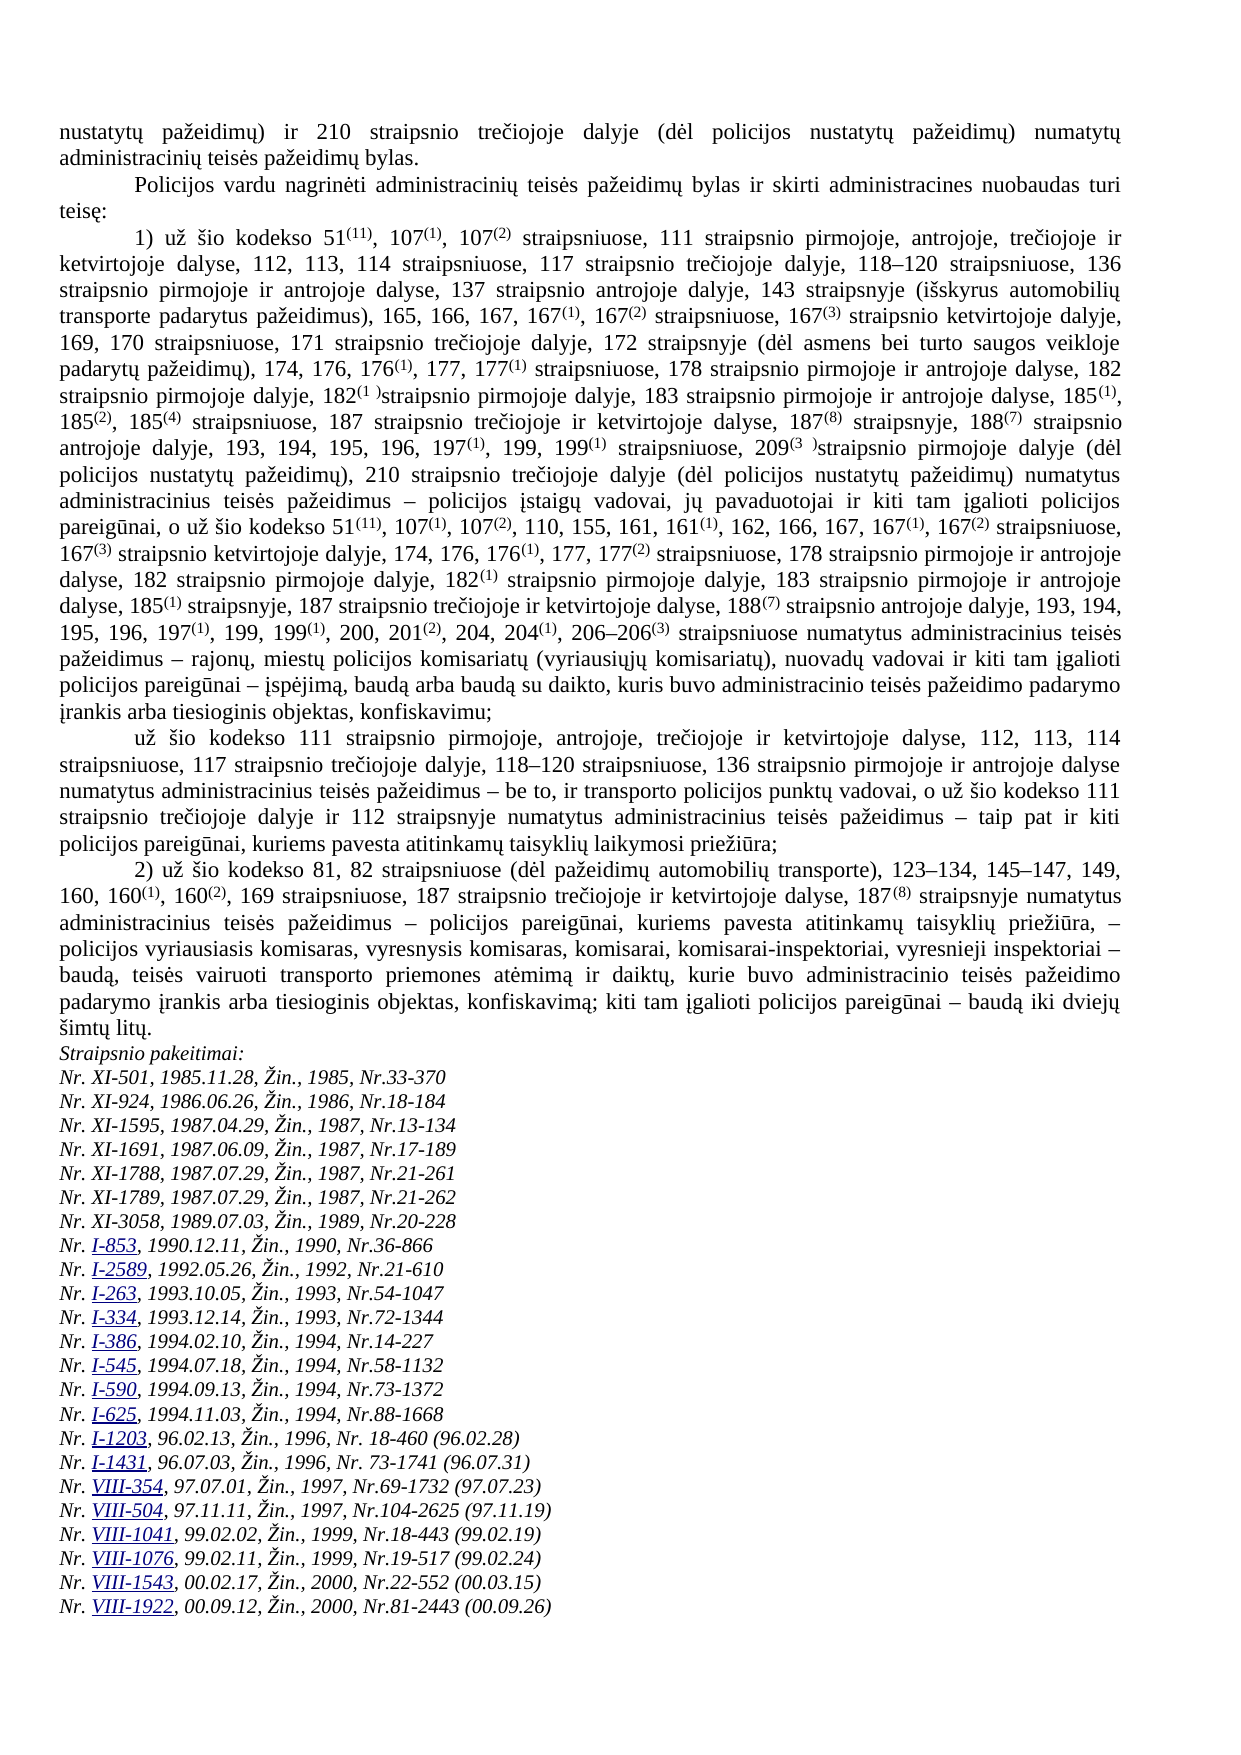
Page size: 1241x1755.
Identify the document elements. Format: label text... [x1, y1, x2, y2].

text 1) už šio kodekso 51(11), 107(1), 107(2) straipsniuose, 111 straipsnio pirmojoje, antrojoje, trečiojoje ir ketvirtojoje dalyse, 112, 113, 114 straipsniuose, 117 straipsnio trečiojoje dalyje, 118–120 straipsniuose, 136 straipsnio pirmojoje ir antrojoje dalyse, 137 straipsnio antrojoje dalyje, 143 straipsnyje (išskyrus automobilių transporte padarytus pažeidimus), 165, 166, 167, 167(1), 167(2) straipsniuose, 167(3) straipsnio ketvirtojoje dalyje, 169, 170 straipsniuose, 171 straipsnio trečiojoje dalyje, 172 straipsnyje (dėl asmens bei turto saugos veikloje padarytų pažeidimų), 174, 176, 176(1), 177, 177(1) straipsniuose, 178 straipsnio pirmojoje ir antrojoje dalyse, 182 straipsnio pirmojoje dalyje, 182(1 )straipsnio pirmojoje dalyje, 183 straipsnio pirmojoje ir antrojoje dalyse, 185(1), 185(2), 185(4) straipsniuose, 187 straipsnio trečiojoje ir ketvirtojoje dalyse, 187(8) straipsnyje, 188(7) straipsnio antrojoje dalyje, 193, 194, 195, 196, 197(1), 199, 199(1) straipsniuose, 209(3 )straipsnio pirmojoje dalyje (dėl policijos nustatytų pažeidimų), 210 straipsnio trečiojoje dalyje (dėl policijos nustatytų pažeidimų) numatytus administracinius teisės pažeidimus – policijos įstaigų vadovai, jų pavaduotojai ir kiti tam įgalioti policijos pareigūnai, o už šio kodekso 51(11), 107(1), 107(2), 110, 155, 161, 161(1), 162, 166, 167, 167(1), 167(2) straipsniuose, 167(3) straipsnio ketvirtojoje dalyje, 174, 176, 176(1), 177, 177(2) straipsniuose, 178 straipsnio pirmojoje ir antrojoje dalyse, 182 straipsnio pirmojoje dalyje, 182(1) straipsnio pirmojoje dalyje, 183 straipsnio pirmojoje ir antrojoje dalyse, 185(1) straipsnyje, 187 straipsnio trečiojoje ir ketvirtojoje dalyse, 188(7) straipsnio antrojoje dalyje, 193, 194, 195, 196, 197(1), 199, 199(1), 200, 201(2), 204, 204(1), 206–206(3) straipsniuose numatytus administracinius teisės pažeidimus – rajonų, miestų policijos komisariatų (vyriausiųjų komisariatų), nuovadų vadovai ir kiti tam įgalioti policijos pareigūnai – įspėjimą, baudą arba baudą su daikto, kuris buvo administracinio teisės pažeidimo padarymo įrankis arba tiesioginis objektas, konfiskavimu; [59, 223, 1122, 724]
text Nr. VIII-1041, 99.02.02, Žin., 1999, Nr.18-443 (99.02.19) [59, 1522, 1122, 1546]
text Nr. VIII-1076, 99.02.11, Žin., 1999, Nr.19-517 (99.02.24) [59, 1546, 1122, 1570]
text Nr. VIII-504, 97.11.11, Žin., 1997, Nr.104-2625 (97.11.19) [59, 1498, 1122, 1522]
text Nr. VIII-354, 97.07.01, Žin., 1997, Nr.69-1732 (97.07.23) [59, 1474, 1122, 1498]
text Nr. XI-1691, 1987.06.09, Žin., 1987, Nr.17-189 [59, 1137, 1122, 1161]
text Nr. I-386, 1994.02.10, Žin., 1994, Nr.14-227 [59, 1329, 1122, 1353]
text Policijos vardu nagrinėti administracinių teisės pažeidimų bylas ir skirti administracines nuobaudas turi teisę: [59, 171, 1122, 223]
text Nr. I-334, 1993.12.14, Žin., 1993, Nr.72-1344 [59, 1305, 1122, 1329]
text Nr. XI-924, 1986.06.26, Žin., 1986, Nr.18-184 [59, 1089, 1122, 1113]
text Nr. I-2589, 1992.05.26, Žin., 1992, Nr.21-610 [59, 1257, 1122, 1281]
text Nr. XI-1789, 1987.07.29, Žin., 1987, Nr.21-262 [59, 1185, 1122, 1209]
text Nr. I-545, 1994.07.18, Žin., 1994, Nr.58-1132 [59, 1353, 1122, 1377]
text Nr. I-853, 1990.12.11, Žin., 1990, Nr.36-866 [59, 1233, 1122, 1257]
text Nr. XI-1595, 1987.04.29, Žin., 1987, Nr.13-134 [59, 1113, 1122, 1137]
text Nr. VIII-1922, 00.09.12, Žin., 2000, Nr.81-2443 (00.09.26) [59, 1594, 1122, 1618]
text Nr. I-1203, 96.02.13, Žin., 1996, Nr. 18-460 (96.02.28) [59, 1426, 1122, 1449]
text Nr. I-263, 1993.10.05, Žin., 1993, Nr.54-1047 [59, 1281, 1122, 1305]
text Nr. XI-3058, 1989.07.03, Žin., 1989, Nr.20-228 [59, 1209, 1122, 1233]
text už šio kodekso 111 straipsnio pirmojoje, antrojoje, trečiojoje ir ketvirtojoje dalyse, 112, 113, 114 straipsniuose, 117 straipsnio trečiojoje dalyje, 118–120 straipsniuose, 136 straipsnio pirmojoje ir antrojoje dalyse numatytus administracinius teisės pažeidimus – be to, ir transporto policijos punktų vadovai, o už šio kodekso 111 straipsnio trečiojoje dalyje ir 112 straipsnyje numatytus administracinius teisės pažeidimus – taip pat ir kiti policijos pareigūnai, kuriems pavesta atitinkamų taisyklių laikymosi priežiūra; [59, 724, 1122, 856]
text Nr. VIII-1543, 00.02.17, Žin., 2000, Nr.22-552 (00.03.15) [59, 1570, 1122, 1594]
text Nr. XI-1788, 1987.07.29, Žin., 1987, Nr.21-261 [59, 1161, 1122, 1185]
text Nr. I-590, 1994.09.13, Žin., 1994, Nr.73-1372 [59, 1377, 1122, 1401]
text Nr. I-1431, 96.07.03, Žin., 1996, Nr. 73-1741 (96.07.31) [59, 1449, 1122, 1474]
text Straipsnio pakeitimai: [59, 1041, 1122, 1064]
text 2) už šio kodekso 81, 82 straipsniuose (dėl pažeidimų automobilių transporte), 123–134, 145–147, 149, 160, 160(1), 160(2), 169 straipsniuose, 187 straipsnio trečiojoje ir ketvirtojoje dalyse, 187(8) straipsnyje numatytus administracinius teisės pažeidimus – policijos pareigūnai, kuriems pavesta atitinkamų taisyklių priežiūra, – policijos vyriausiasis komisaras, vyresnysis komisaras, komisarai, komisarai-inspektoriai, vyresnieji inspektoriai – baudą, teisės vairuoti transporto priemones atėmimą ir daiktų, kurie buvo administracinio teisės pažeidimo padarymo įrankis arba tiesioginis objektas, konfiskavimą; kiti tam įgalioti policijos pareigūnai – baudą iki dviejų šimtų litų. [59, 856, 1122, 1041]
text Nr. XI-501, 1985.11.28, Žin., 1985, Nr.33-370 [59, 1064, 1122, 1089]
text nustatytų pažeidimų) ir 210 straipsnio trečiojoje dalyje (dėl policijos nustatytų pažeidimų) numatytų administracinių teisės pažeidimų bylas. [59, 118, 1122, 171]
text Nr. I-625, 1994.11.03, Žin., 1994, Nr.88-1668 [59, 1401, 1122, 1426]
